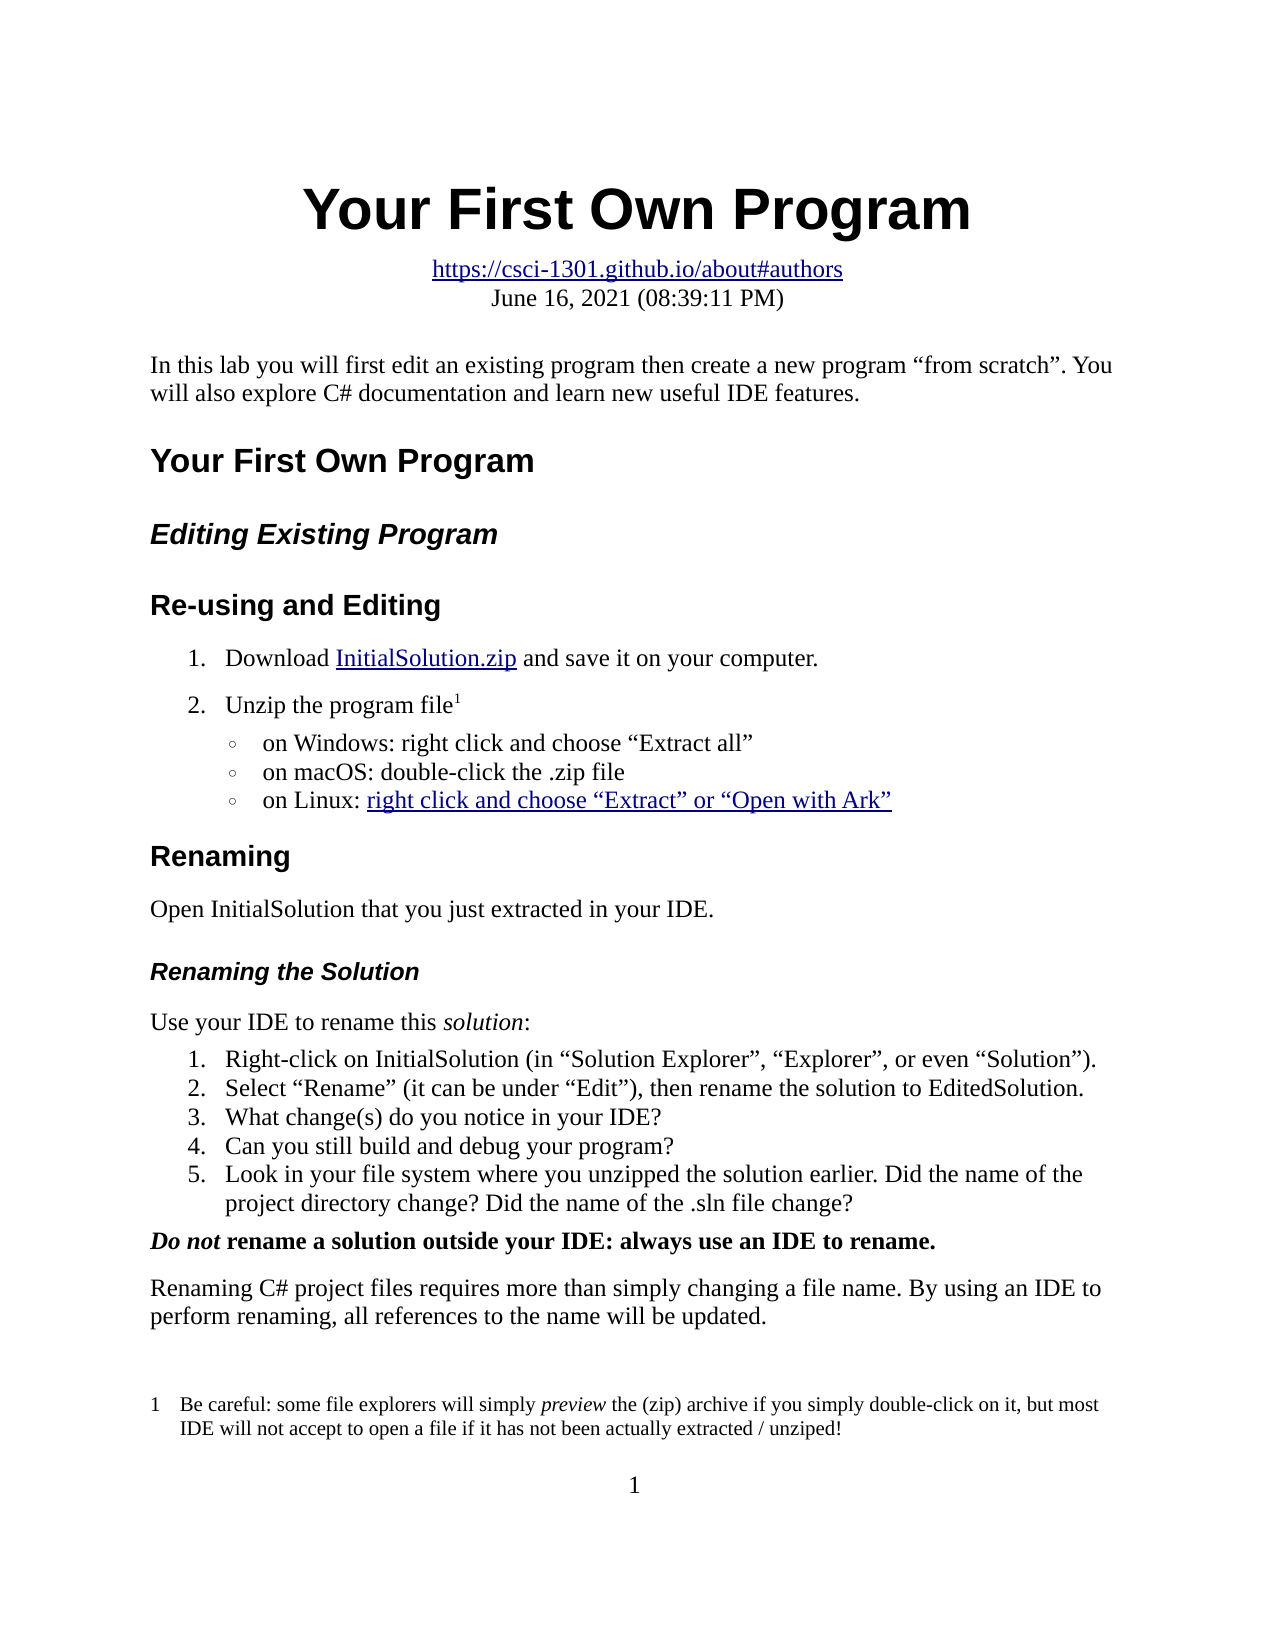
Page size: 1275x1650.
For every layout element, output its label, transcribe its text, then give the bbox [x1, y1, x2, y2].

text https://csci-1301.github.io/about#authors [150, 254, 1125, 283]
list Download InitialSolution.zip and save it on your computer. [187, 643, 1125, 672]
text In this lab you will first edit an existing program then create a new program “from scratch”. You will also explore C# documentation and learn new useful IDE features. [150, 350, 1125, 407]
text Use your IDE to rename this solution: [150, 1007, 1125, 1036]
list What change(s) do you notice in your IDE? [187, 1102, 1125, 1131]
title Your First Own Program [150, 175, 1125, 242]
text Do not rename a solution outside your IDE: always use an IDE to rename. [150, 1226, 1125, 1255]
text Open InitialSolution that you just extracted in your IDE. [150, 894, 1125, 923]
subtitle Renaming the Solution [150, 957, 1125, 985]
list Select “Rename” (it can be under “Edit”), then rename the solution to EditedSolution. [187, 1073, 1125, 1102]
subtitle Renaming [150, 839, 1125, 873]
list Look in your file system where you unzipped the solution earlier. Did the name of the project directory change? Did the name of the .sln file change? [187, 1159, 1125, 1217]
subtitle Editing Existing Program [150, 517, 1125, 551]
list Right-click on InitialSolution (in “Solution Explorer”, “Explorer”, or even “Solution”). [187, 1044, 1125, 1073]
list on Windows: right click and choose “Extract all” [225, 728, 1125, 757]
list Can you still build and debug your program? [187, 1131, 1125, 1159]
text June 16, 2021 (08:39:11 PM) [150, 283, 1125, 312]
list Be careful: some file explorers will simply preview the (zip) archive if you simply double-click on it, but most IDE will not accept to open a file if it has not been actually extracted / unziped! [150, 1392, 1125, 1440]
list on Linux: right click and choose “Extract” or “Open with Ark” [225, 785, 1125, 814]
subtitle Re-using and Editing [150, 588, 1125, 622]
text Renaming C# project files requires more than simply changing a file name. By using an IDE to perform renaming, all references to the name will be updated. [150, 1273, 1125, 1330]
list on macOS: double-click the .zip file [225, 757, 1125, 785]
list Unzip the program file [187, 690, 1125, 719]
subtitle Your First Own Program [150, 441, 1125, 480]
